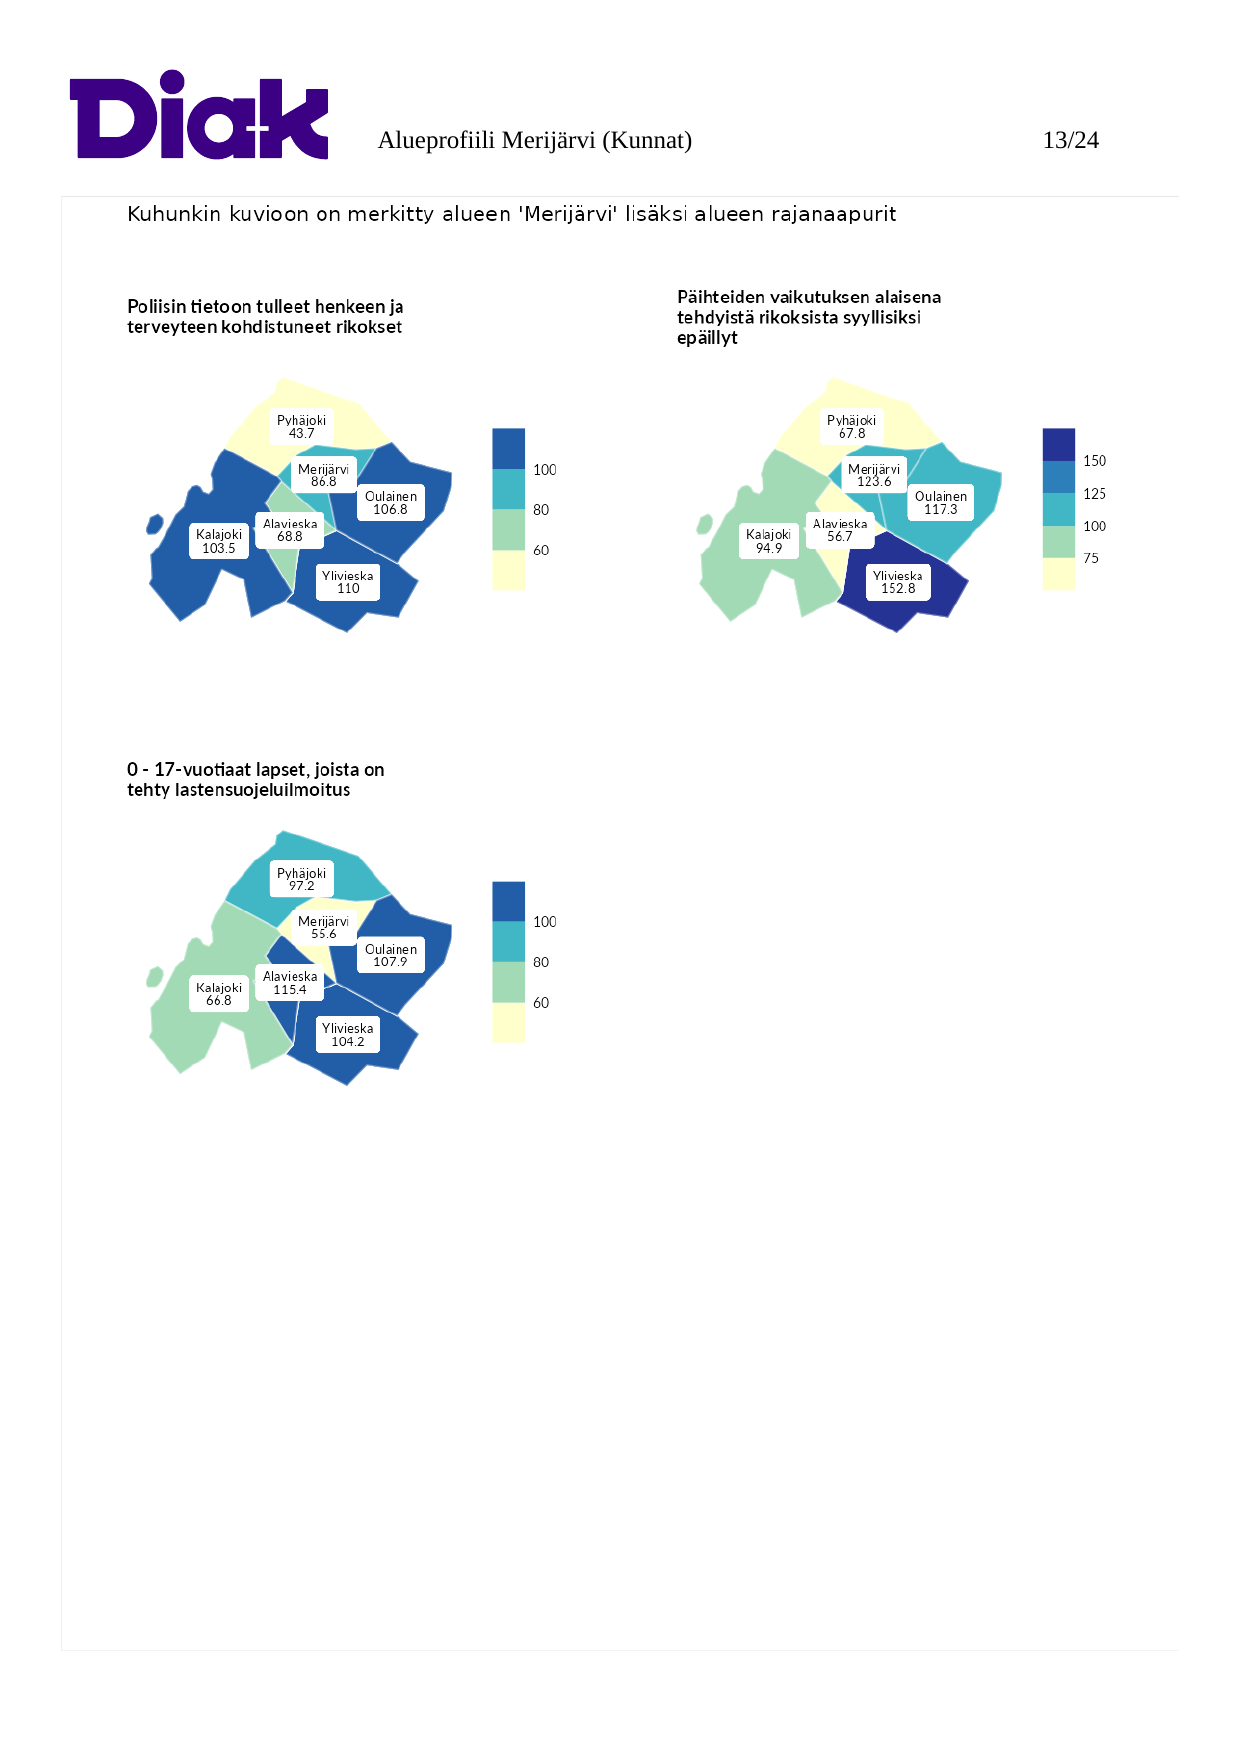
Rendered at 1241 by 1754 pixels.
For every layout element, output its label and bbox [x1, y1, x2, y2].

picture [61, 196, 1179, 1651]
